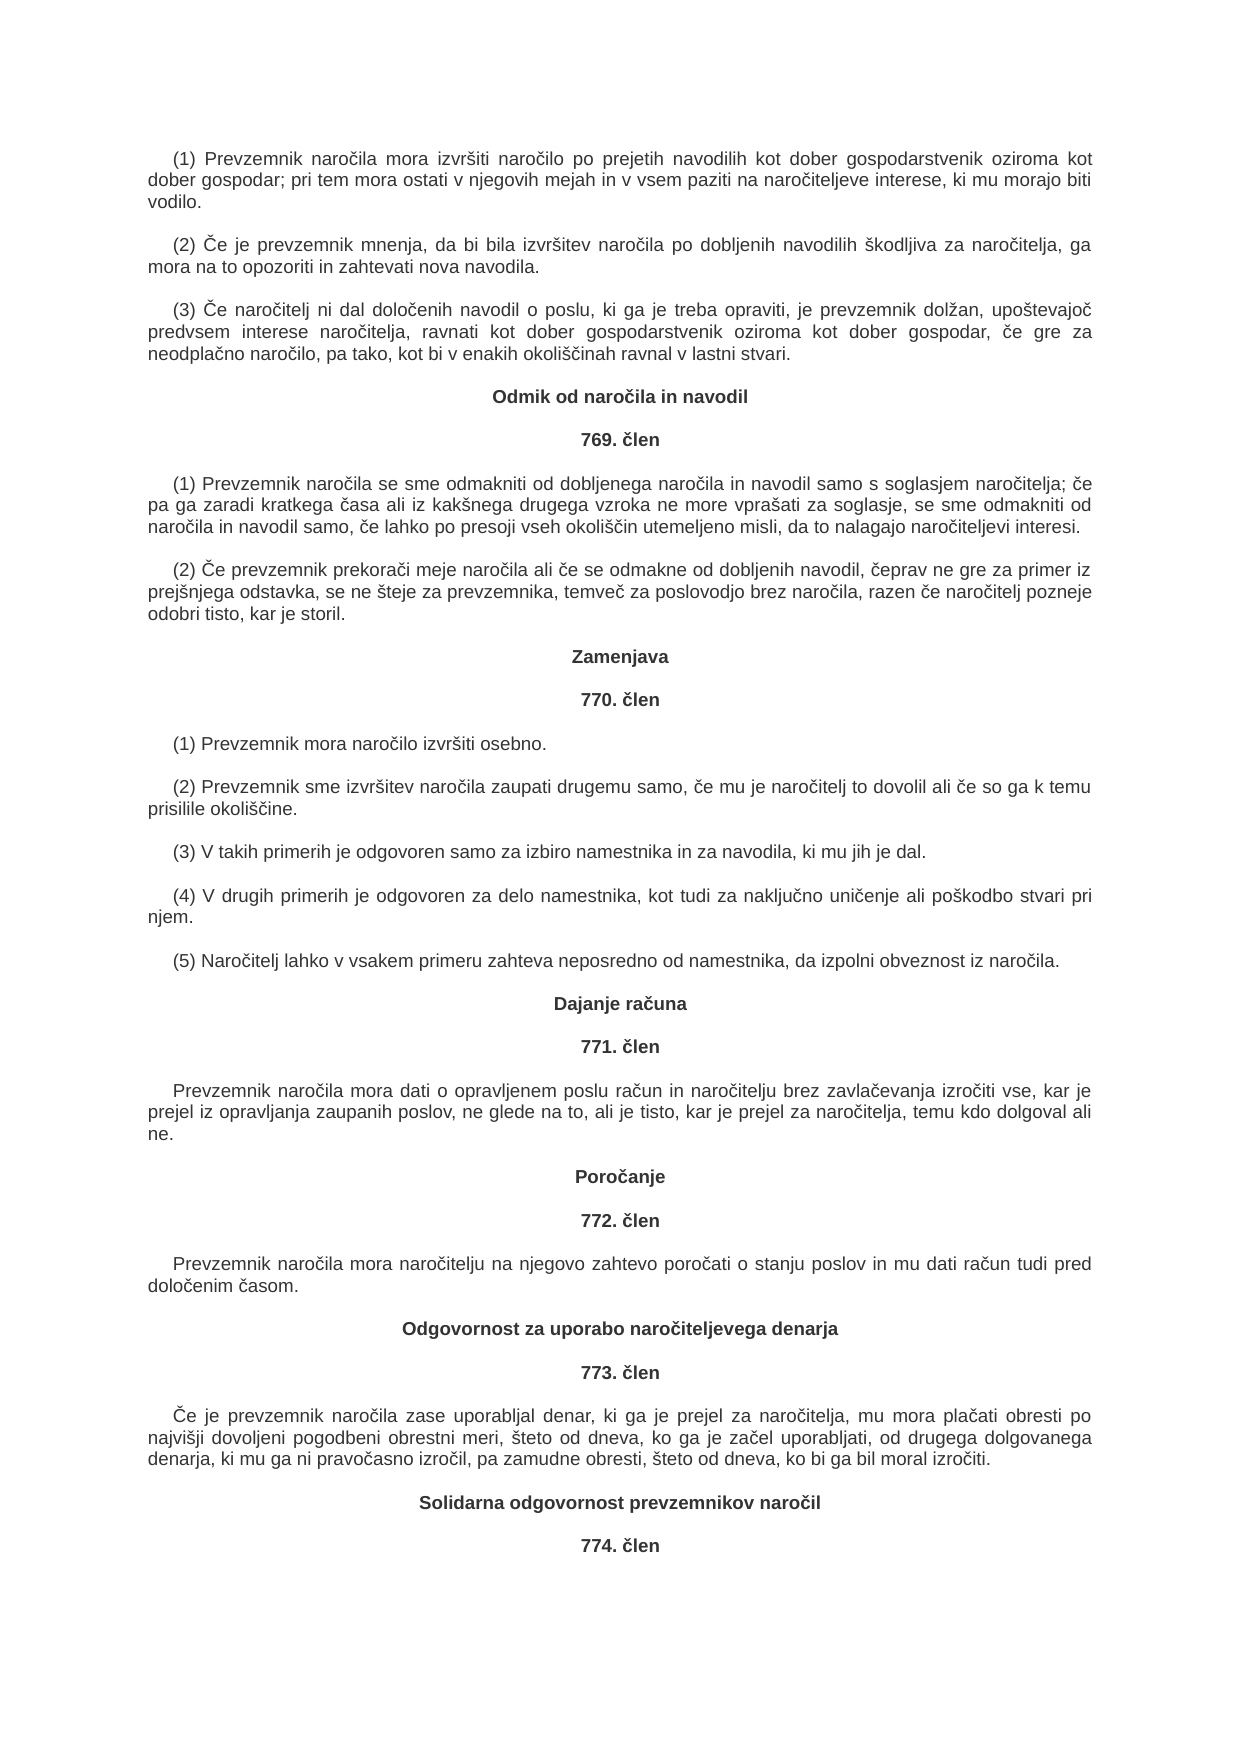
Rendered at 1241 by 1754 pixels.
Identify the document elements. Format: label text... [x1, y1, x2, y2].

text (3) Če naročitelj ni dal določenih navodil o poslu, ki ga je treba opraviti, je prevzemnik dolžan, upoštevajoč predvsem interese naročitelja, ravnati kot dober gospodarstvenik oziroma kot dober gospodar, če gre za neodplačno naročilo, pa tako, kot bi v enakih okoliščinah ravnal v lastni stvari. [148, 299, 1093, 364]
text (1) Prevzemnik mora naročilo izvršiti osebno. [148, 733, 1093, 754]
text Prevzemnik naročila mora naročitelju na njegovo zahtevo poročati o stanju poslov in mu dati račun tudi pred določenim časom. [148, 1253, 1093, 1296]
text (5) Naročitelj lahko v vsakem primeru zahteva neposredno od namestnika, da izpolni obveznost iz naročila. [148, 949, 1093, 971]
text (2) Če prevzemnik prekorači meje naročila ali če se odmakne od dobljenih navodil, čeprav ne gre za primer iz prejšnjega odstavka, se ne šteje za prevzemnika, temveč za poslovodjo brez naročila, razen če naročitelj pozneje odobri tisto, kar je storil. [148, 559, 1093, 624]
text Dajanje računa [148, 993, 1093, 1014]
text 769. člen [148, 429, 1093, 451]
text (2) Če je prevzemnik mnenja, da bi bila izvršitev naročila po dobljenih navodilih škodljiva za naročitelja, ga mora na to opozoriti in zahtevati nova navodila. [148, 234, 1093, 277]
text 774. člen [148, 1535, 1093, 1557]
text (2) Prevzemnik sme izvršitev naročila zaupati drugemu samo, če mu je naročitelj to dovolil ali če so ga k temu prisilile okoliščine. [148, 776, 1093, 819]
text 771. člen [148, 1036, 1093, 1058]
text Poročanje [148, 1166, 1093, 1188]
text (4) V drugih primerih je odgovoren za delo namestnika, kot tudi za naključno uničenje ali poškodbo stvari pri njem. [148, 884, 1093, 928]
text Če je prevzemnik naročila zase uporabljal denar, ki ga je prejel za naročitelja, mu mora plačati obresti po najvišji dovoljeni pogodbeni obrestni meri, šteto od dneva, ko ga je začel uporabljati, od drugega dolgovanega denarja, ki mu ga ni pravočasno izročil, pa zamudne obresti, šteto od dneva, ko bi ga bil moral izročiti. [148, 1405, 1093, 1470]
text (1) Prevzemnik naročila mora izvršiti naročilo po prejetih navodilih kot dober gospodarstvenik oziroma kot dober gospodar; pri tem mora ostati v njegovih mejah in v vsem paziti na naročiteljeve interese, ki mu morajo biti vodilo. [148, 148, 1093, 212]
text Zamenjava [148, 646, 1093, 667]
text 772. člen [148, 1210, 1093, 1231]
text Solidarna odgovornost prevzemnikov naročil [148, 1492, 1093, 1513]
text Odmik od naročila in navodil [148, 386, 1093, 407]
text (1) Prevzemnik naročila se sme odmakniti od dobljenega naročila in navodil samo s soglasjem naročitelja; če pa ga zaradi kratkega časa ali iz kakšnega drugega vzroka ne more vprašati za soglasje, se sme odmakniti od naročila in navodil samo, če lahko po presoji vseh okoliščin utemeljeno misli, da to nalagajo naročiteljevi interesi. [148, 473, 1093, 537]
text Odgovornost za uporabo naročiteljevega denarja [148, 1318, 1093, 1340]
text 773. člen [148, 1362, 1093, 1383]
text (3) V takih primerih je odgovoren samo za izbiro namestnika in za navodila, ki mu jih je dal. [148, 841, 1093, 863]
text 770. člen [148, 689, 1093, 711]
text Prevzemnik naročila mora dati o opravljenem poslu račun in naročitelju brez zavlačevanja izročiti vse, kar je prejel iz opravljanja zaupanih poslov, ne glede na to, ali je tisto, kar je prejel za naročitelja, temu kdo dolgoval ali ne. [148, 1080, 1093, 1144]
